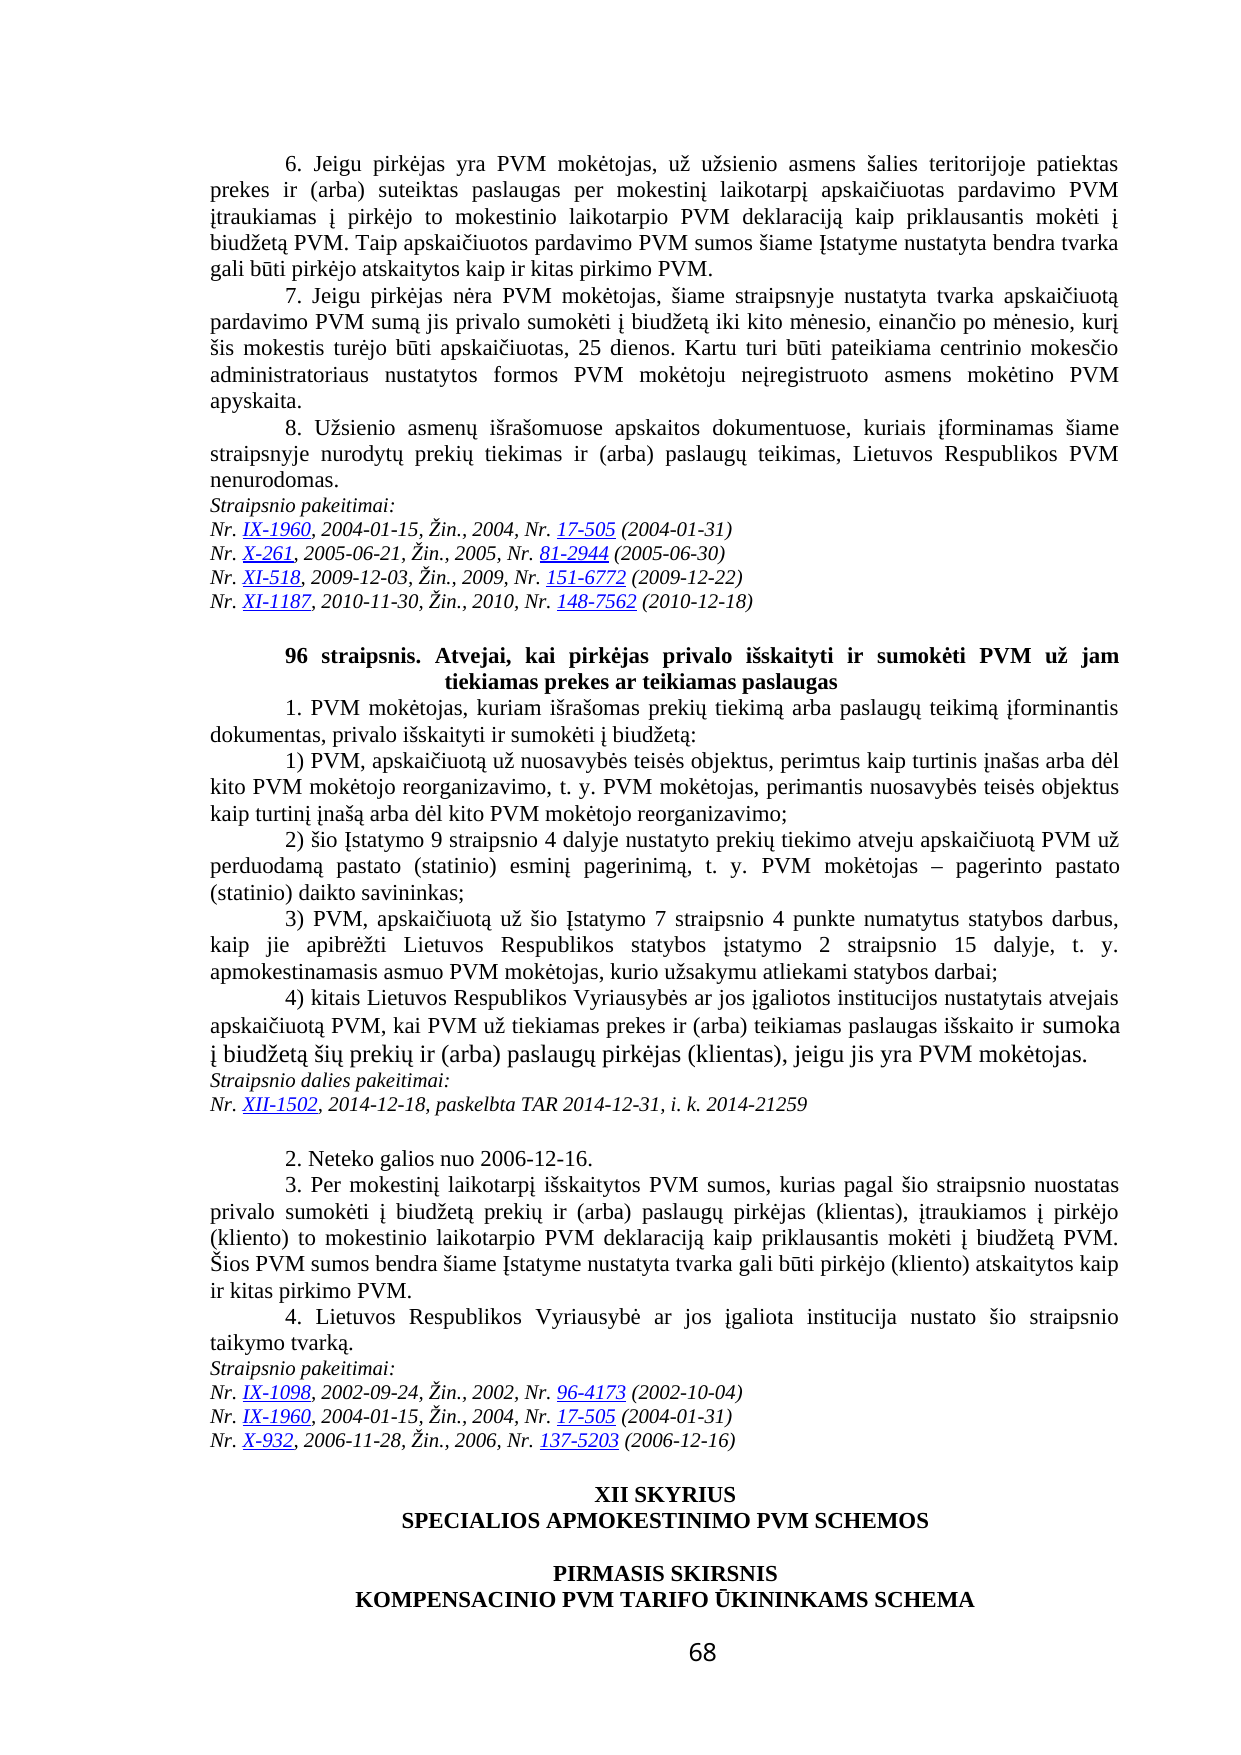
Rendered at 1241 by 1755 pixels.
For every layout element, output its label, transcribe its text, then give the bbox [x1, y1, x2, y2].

text Nr. XI-1187, 2010-11-30, Žin., 2010, Nr. 148-7562 (2010-12-18) [210, 589, 1120, 613]
text 2. Neteko galios nuo 2006-12-16. [210, 1145, 1120, 1171]
text 2) šio Įstatymo 9 straipsnio 4 dalyje nustatyto prekių tiekimo atveju apskaičiuotą PVM už perduodamą pastato (statinio) esminį pagerinimą, t. y. PVM mokėtojas – pagerinto pastato (statinio) daikto savininkas; [210, 826, 1120, 905]
text SPECIALIOS APMOKESTINIMO PVM SCHEMOS [210, 1507, 1120, 1533]
text XII SKYRIUS [210, 1481, 1120, 1507]
text 1) PVM, apskaičiuotą už nuosavybės teisės objektus, perimtus kaip turtinis įnašas arba dėl kito PVM mokėtojo reorganizavimo, t. y. PVM mokėtojas, perimantis nuosavybės teisės objektus kaip turtinį įnašą arba dėl kito PVM mokėtojo reorganizavimo; [210, 747, 1120, 826]
text 4. Lietuvos Respublikos Vyriausybė ar jos įgaliota institucija nustato šio straipsnio taikymo tvarką. [210, 1303, 1120, 1356]
text Nr. X-932, 2006-11-28, Žin., 2006, Nr. 137-5203 (2006-12-16) [210, 1428, 1120, 1452]
text Nr. XII-1502, 2014-12-18, paskelbta TAR 2014-12-31, i. k. 2014-21259 [210, 1092, 1120, 1116]
text 1. PVM mokėtojas, kuriam išrašomas prekių tiekimą arba paslaugų teikimą įforminantis dokumentas, privalo išskaityti ir sumokėti į biudžetą: [210, 694, 1120, 747]
text Nr. IX-1098, 2002-09-24, Žin., 2002, Nr. 96-4173 (2002-10-04) [210, 1380, 1120, 1404]
text 8. Užsienio asmenų išrašomuose apskaitos dokumentuose, kuriais įforminamas šiame straipsnyje nurodytų prekių tiekimas ir (arba) paslaugų teikimas, Lietuvos Respublikos PVM nenurodomas. [210, 413, 1120, 493]
text 96 straipsnis. Atvejai, kai pirkėjas privalo išskaityti ir sumokėti PVM už jam tiekiamas prekes ar teikiamas paslaugas [285, 642, 1120, 694]
text KOMPENSACINIO PVM TARIFO ŪKININKAMS SCHEMA [210, 1586, 1120, 1613]
text Nr. XI-518, 2009-12-03, Žin., 2009, Nr. 151-6772 (2009-12-22) [210, 565, 1120, 589]
text 7. Jeigu pirkėjas nėra PVM mokėtojas, šiame straipsnyje nustatyta tvarka apskaičiuotą pardavimo PVM sumą jis privalo sumokėti į biudžetą iki kito mėnesio, einančio po mėnesio, kurį šis mokestis turėjo būti apskaičiuotas, 25 dienos. Kartu turi būti pateikiama centrinio mokesčio administratoriaus nustatytos formos PVM mokėtoju neįregistruoto asmens mokėtino PVM apyskaita. [210, 282, 1120, 413]
text Straipsnio pakeitimai: [210, 1356, 1120, 1380]
text 6. Jeigu pirkėjas yra PVM mokėtojas, už užsienio asmens šalies teritorijoje patiektas prekes ir (arba) suteiktas paslaugas per mokestinį laikotarpį apskaičiuotas pardavimo PVM įtraukiamas į pirkėjo to mokestinio laikotarpio PVM deklaraciją kaip priklausantis mokėti į biudžetą PVM. Taip apskaičiuotos pardavimo PVM sumos šiame Įstatyme nustatyta bendra tvarka gali būti pirkėjo atskaitytos kaip ir kitas pirkimo PVM. [210, 150, 1120, 282]
text 4) kitais Lietuvos Respublikos Vyriausybės ar jos įgaliotos institucijos nustatytais atvejais apskaičiuotą PVM, kai PVM už tiekiamas prekes ir (arba) teikiamas paslaugas išskaito ir sumoka į biudžetą šių prekių ir (arba) paslaugų pirkėjas (klientas), jeigu jis yra PVM mokėtojas. [210, 984, 1120, 1068]
text Straipsnio dalies pakeitimai: [210, 1068, 1120, 1092]
text Straipsnio pakeitimai: [210, 493, 1120, 517]
text PIRMASIS SKIRSNIS [210, 1560, 1120, 1586]
text Nr. IX-1960, 2004-01-15, Žin., 2004, Nr. 17-505 (2004-01-31) [210, 1404, 1120, 1428]
text 3) PVM, apskaičiuotą už šio Įstatymo 7 straipsnio 4 punkte numatytus statybos darbus, kaip jie apibrėžti Lietuvos Respublikos statybos įstatymo 2 straipsnio 15 dalyje, t. y. apmokestinamasis asmuo PVM mokėtojas, kurio užsakymu atliekami statybos darbai; [210, 905, 1120, 984]
text 3. Per mokestinį laikotarpį išskaitytos PVM sumos, kurias pagal šio straipsnio nuostatas privalo sumokėti į biudžetą prekių ir (arba) paslaugų pirkėjas (klientas), įtraukiamos į pirkėjo (kliento) to mokestinio laikotarpio PVM deklaraciją kaip priklausantis mokėti į biudžetą PVM. Šios PVM sumos bendra šiame Įstatyme nustatyta tvarka gali būti pirkėjo (kliento) atskaitytos kaip ir kitas pirkimo PVM. [210, 1171, 1120, 1303]
text Nr. IX-1960, 2004-01-15, Žin., 2004, Nr. 17-505 (2004-01-31) [210, 517, 1120, 541]
text Nr. X-261, 2005-06-21, Žin., 2005, Nr. 81-2944 (2005-06-30) [210, 541, 1120, 565]
